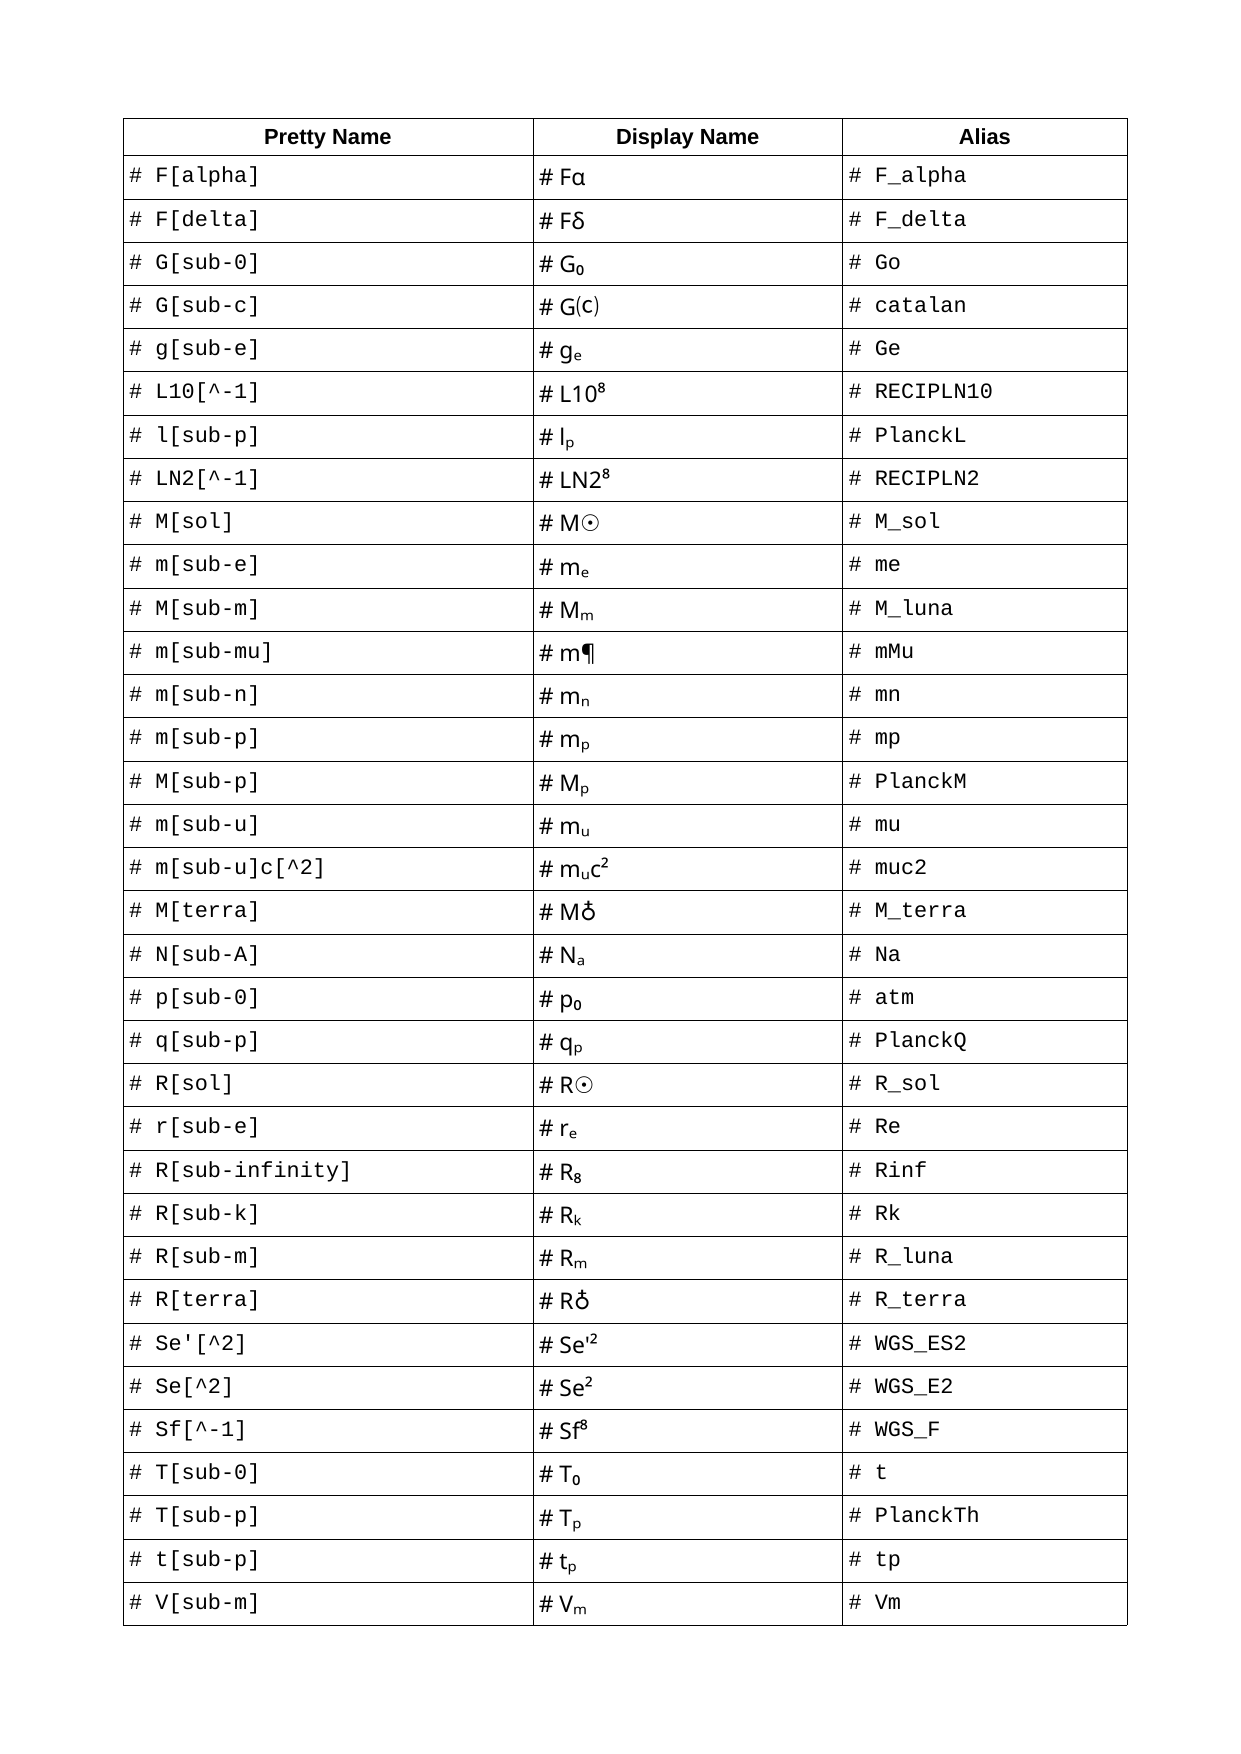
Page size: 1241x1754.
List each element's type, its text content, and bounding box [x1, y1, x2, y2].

table_cell # muc2 [843, 848, 1127, 890]
table_cell # mp [843, 718, 1127, 761]
table_cell # Rₘ [534, 1237, 842, 1279]
table_cell # R₈ [534, 1151, 842, 1193]
table_cell # M☉ [534, 502, 842, 544]
table_cell # m[sub-p] [124, 718, 533, 761]
table_cell # p[sub-0] [124, 978, 533, 1020]
table_cell # M[sol] [124, 502, 533, 544]
table_cell # R☉ [534, 1064, 842, 1106]
table_cell # rₑ [534, 1107, 842, 1149]
table_cell # PlanckM [843, 762, 1127, 804]
table_cell # Rinf [843, 1151, 1127, 1193]
table_cell # LN2[^-1] [124, 459, 533, 501]
table_cell # tₚ [534, 1540, 842, 1582]
table_cell # G₀ [534, 243, 842, 285]
table_cell # G⒞ [534, 286, 842, 328]
table_cell # N[sub-A] [124, 935, 533, 977]
table_cell # p₀ [534, 978, 842, 1020]
table_cell # R_luna [843, 1237, 1127, 1279]
table_cell # R[sub-infinity] [124, 1151, 533, 1193]
table_cell # T[sub-p] [124, 1496, 533, 1539]
table_cell # mMu [843, 632, 1127, 674]
table_cell # tp [843, 1540, 1127, 1582]
table_cell # Se'² [534, 1324, 842, 1366]
table_cell # Re [843, 1107, 1127, 1149]
table_cell # T₀ [534, 1453, 842, 1495]
table_cell # mᵤ [534, 805, 842, 847]
table_cell # G[sub-0] [124, 243, 533, 285]
table_cell # m[sub-mu] [124, 632, 533, 674]
table_header Display Name [534, 119, 842, 155]
table_cell # F[alpha] [124, 156, 533, 198]
table_cell # l[sub-p] [124, 416, 533, 458]
table_cell # m[sub-u]c[^2] [124, 848, 533, 890]
table_cell # mₚ [534, 718, 842, 761]
table_cell # Ge [843, 329, 1127, 371]
table_cell # Sf[^-1] [124, 1410, 533, 1452]
table_cell # M_sol [843, 502, 1127, 544]
table_cell # Mₚ [534, 762, 842, 804]
table_cell # atm [843, 978, 1127, 1020]
table_cell # R[sol] [124, 1064, 533, 1106]
table_cell # PlanckTh [843, 1496, 1127, 1539]
table_cell # Se'[^2] [124, 1324, 533, 1366]
table_cell # R_sol [843, 1064, 1127, 1106]
table_cell # M[terra] [124, 891, 533, 933]
table_cell # R[sub-k] [124, 1194, 533, 1236]
table_cell # t[sub-p] [124, 1540, 533, 1582]
table_cell # WGS_F [843, 1410, 1127, 1452]
table_cell # WGS_ES2 [843, 1324, 1127, 1366]
table_cell # m¶ [534, 632, 842, 674]
table_cell # Rₖ [534, 1194, 842, 1236]
table_cell # Vₘ [534, 1583, 842, 1625]
table_cell # Rk [843, 1194, 1127, 1236]
table_cell # Na [843, 935, 1127, 977]
table_cell # catalan [843, 286, 1127, 328]
table_cell # M_terra [843, 891, 1127, 933]
table_cell # M♁ [534, 891, 842, 933]
table_cell # r[sub-e] [124, 1107, 533, 1149]
table_cell # G[sub-c] [124, 286, 533, 328]
table_cell # PlanckQ [843, 1021, 1127, 1063]
table_cell # mn [843, 675, 1127, 717]
table_cell # gₑ [534, 329, 842, 371]
table_cell # qₚ [534, 1021, 842, 1063]
table_cell # m[sub-u] [124, 805, 533, 847]
table_cell # Sf⁸ [534, 1410, 842, 1452]
table_cell # RECIPLN10 [843, 372, 1127, 415]
table_cell # Se[^2] [124, 1367, 533, 1409]
table_cell # m[sub-e] [124, 545, 533, 588]
table_cell # mᵤc² [534, 848, 842, 890]
table_cell # R♁ [534, 1280, 842, 1322]
table_cell # LN2⁸ [534, 459, 842, 501]
table_cell # F_alpha [843, 156, 1127, 198]
table_cell # Vm [843, 1583, 1127, 1625]
table_cell # g[sub-e] [124, 329, 533, 371]
table_cell # Tₚ [534, 1496, 842, 1539]
table_cell # V[sub-m] [124, 1583, 533, 1625]
table_cell # Mₘ [534, 589, 842, 631]
table_cell # L10[^-1] [124, 372, 533, 415]
table_cell # R[sub-m] [124, 1237, 533, 1279]
table_cell # F_delta [843, 200, 1127, 242]
table_cell # Go [843, 243, 1127, 285]
table_cell # t [843, 1453, 1127, 1495]
table_cell # me [843, 545, 1127, 588]
table_cell # mₙ [534, 675, 842, 717]
table_cell # R[terra] [124, 1280, 533, 1322]
table_header Pretty Name [124, 119, 533, 155]
table_cell # L10⁸ [534, 372, 842, 415]
table_cell # T[sub-0] [124, 1453, 533, 1495]
table_cell # lₚ [534, 416, 842, 458]
table_cell # F[delta] [124, 200, 533, 242]
table_cell # Fα [534, 156, 842, 198]
table_cell # PlanckL [843, 416, 1127, 458]
table_cell # Se² [534, 1367, 842, 1409]
table_cell # RECIPLN2 [843, 459, 1127, 501]
table_header Alias [843, 119, 1127, 155]
table_cell # WGS_E2 [843, 1367, 1127, 1409]
table_cell # m[sub-n] [124, 675, 533, 717]
table_cell # mₑ [534, 545, 842, 588]
table_cell # Fδ [534, 200, 842, 242]
table_cell # q[sub-p] [124, 1021, 533, 1063]
table_cell # Nₐ [534, 935, 842, 977]
table_cell # mu [843, 805, 1127, 847]
table_cell # R_terra [843, 1280, 1127, 1322]
table_cell # M[sub-m] [124, 589, 533, 631]
table_cell # M_luna [843, 589, 1127, 631]
table_cell # M[sub-p] [124, 762, 533, 804]
